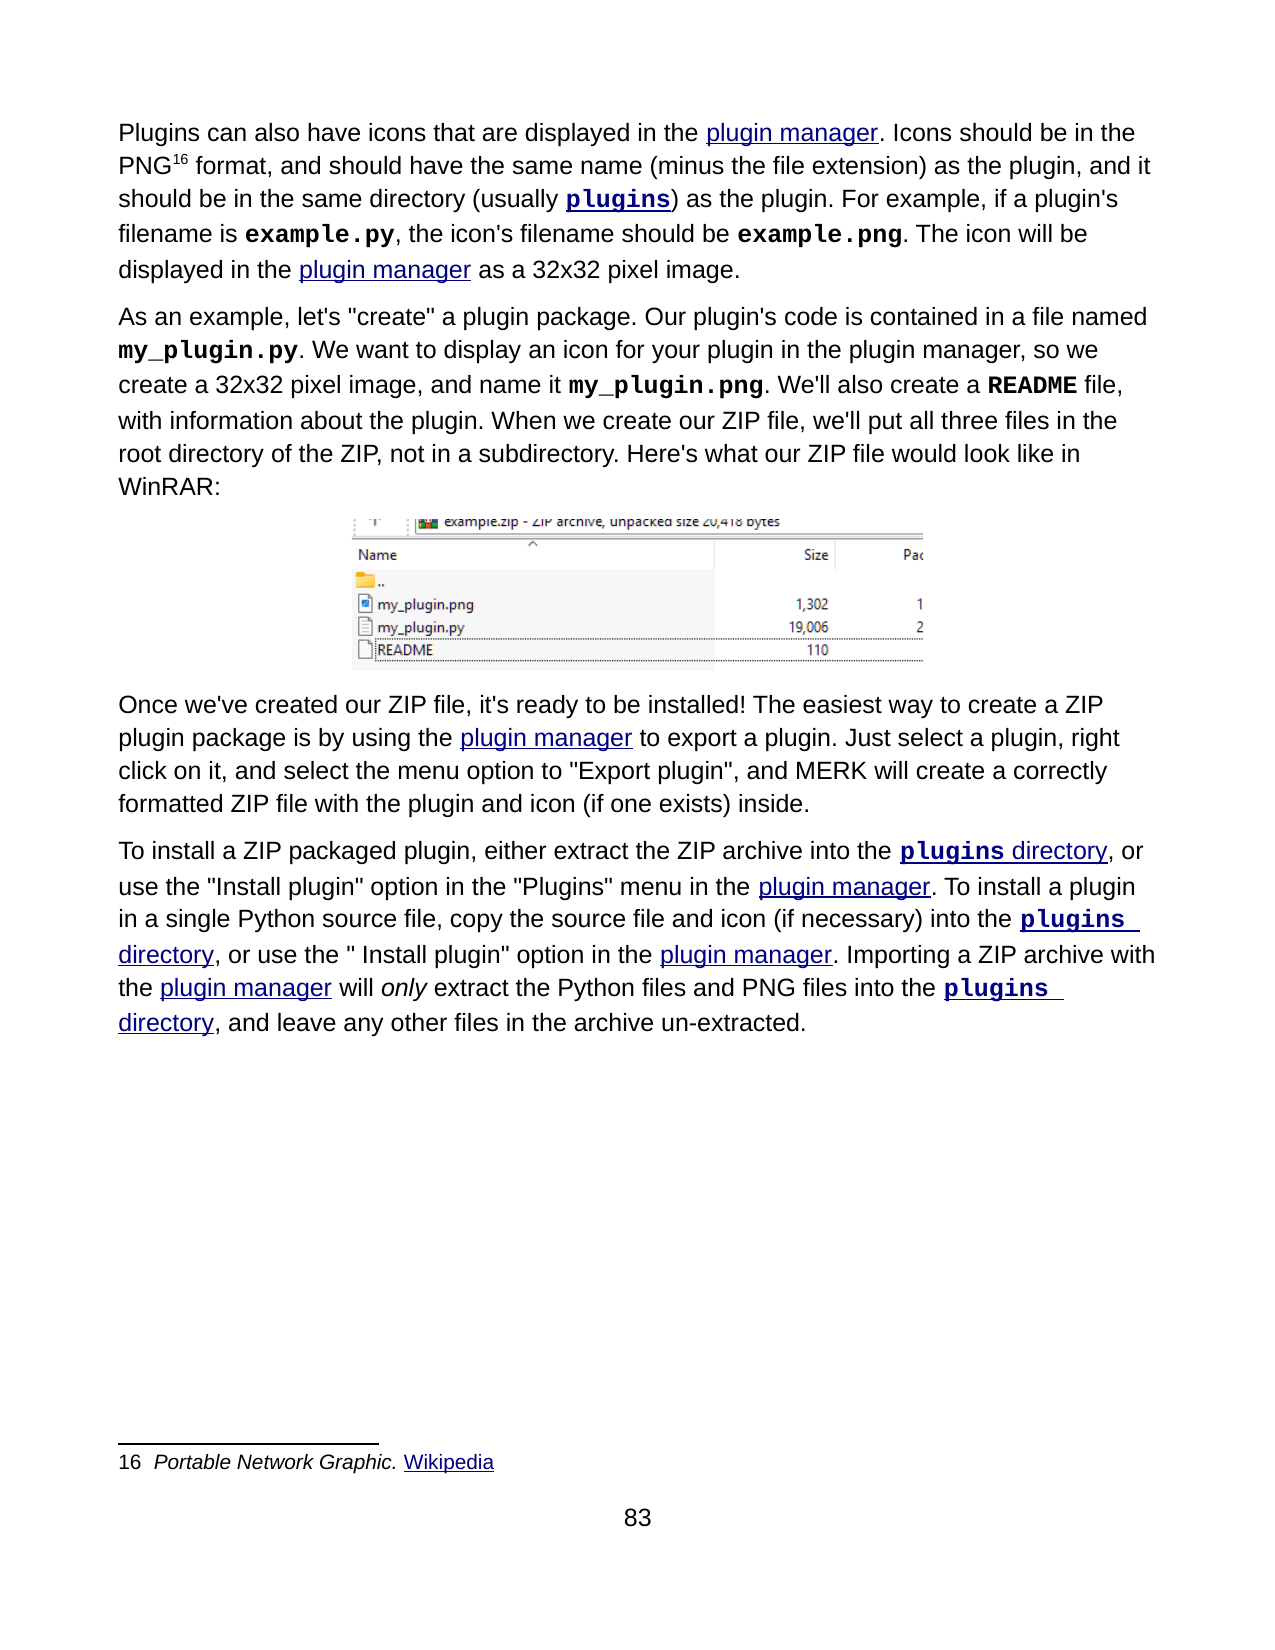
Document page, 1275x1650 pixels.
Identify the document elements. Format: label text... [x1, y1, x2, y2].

text Plugins can also have icons that are displayed in the plugin manager. Icons should be in the PNG format, and should have the same name (minus the file extension) as the plugin, and it should be in the same directory (usually plugins) as the plugin. For example, if a plugin's filename is example.py, the icon's filename should be example.png. The icon will be displayed in the plugin manager as a 32x32 pixel image. [118, 118, 1157, 283]
text Once we've created our ZIP file, it's ready to be installed! The easiest way to create a ZIP plugin package is by using the plugin manager to export a plugin. Just select a plugin, right click on it, and select the menu option to "Export plugin", and MERK will create a correctly formatted ZIP file with the plugin and icon (if one exists) inside. [118, 689, 1157, 817]
picture [351, 519, 924, 671]
text Portable Network Graphic. Wikipedia [118, 1450, 1157, 1474]
text As an example, let's "create" a plugin package. Our plugin's code is contained in a file named my_plugin.py. We want to display an icon for your plugin in the plugin manager, so we create a 32x32 pixel image, and name it my_plugin.png. We'll also create a README file, with information about the plugin. When we create our ZIP file, we'll put all three files in the root directory of the ZIP, not in a subdirectory. Here's what our ZIP file would look like in WinRAR: [118, 302, 1157, 500]
text To install a ZIP packaged plugin, either extract the ZIP archive into the plugins directory, or use the "Install plugin" option in the "Plugins" menu in the plugin manager. To install a plugin in a single Python source file, copy the source file and icon (if necessary) into the plugins directory, or use the " Install plugin" option in the plugin manager. Importing a ZIP archive with the plugin manager will only extract the Python files and PNG files into the plugins directory, and leave any other files in the archive un-extracted. [118, 836, 1157, 1037]
